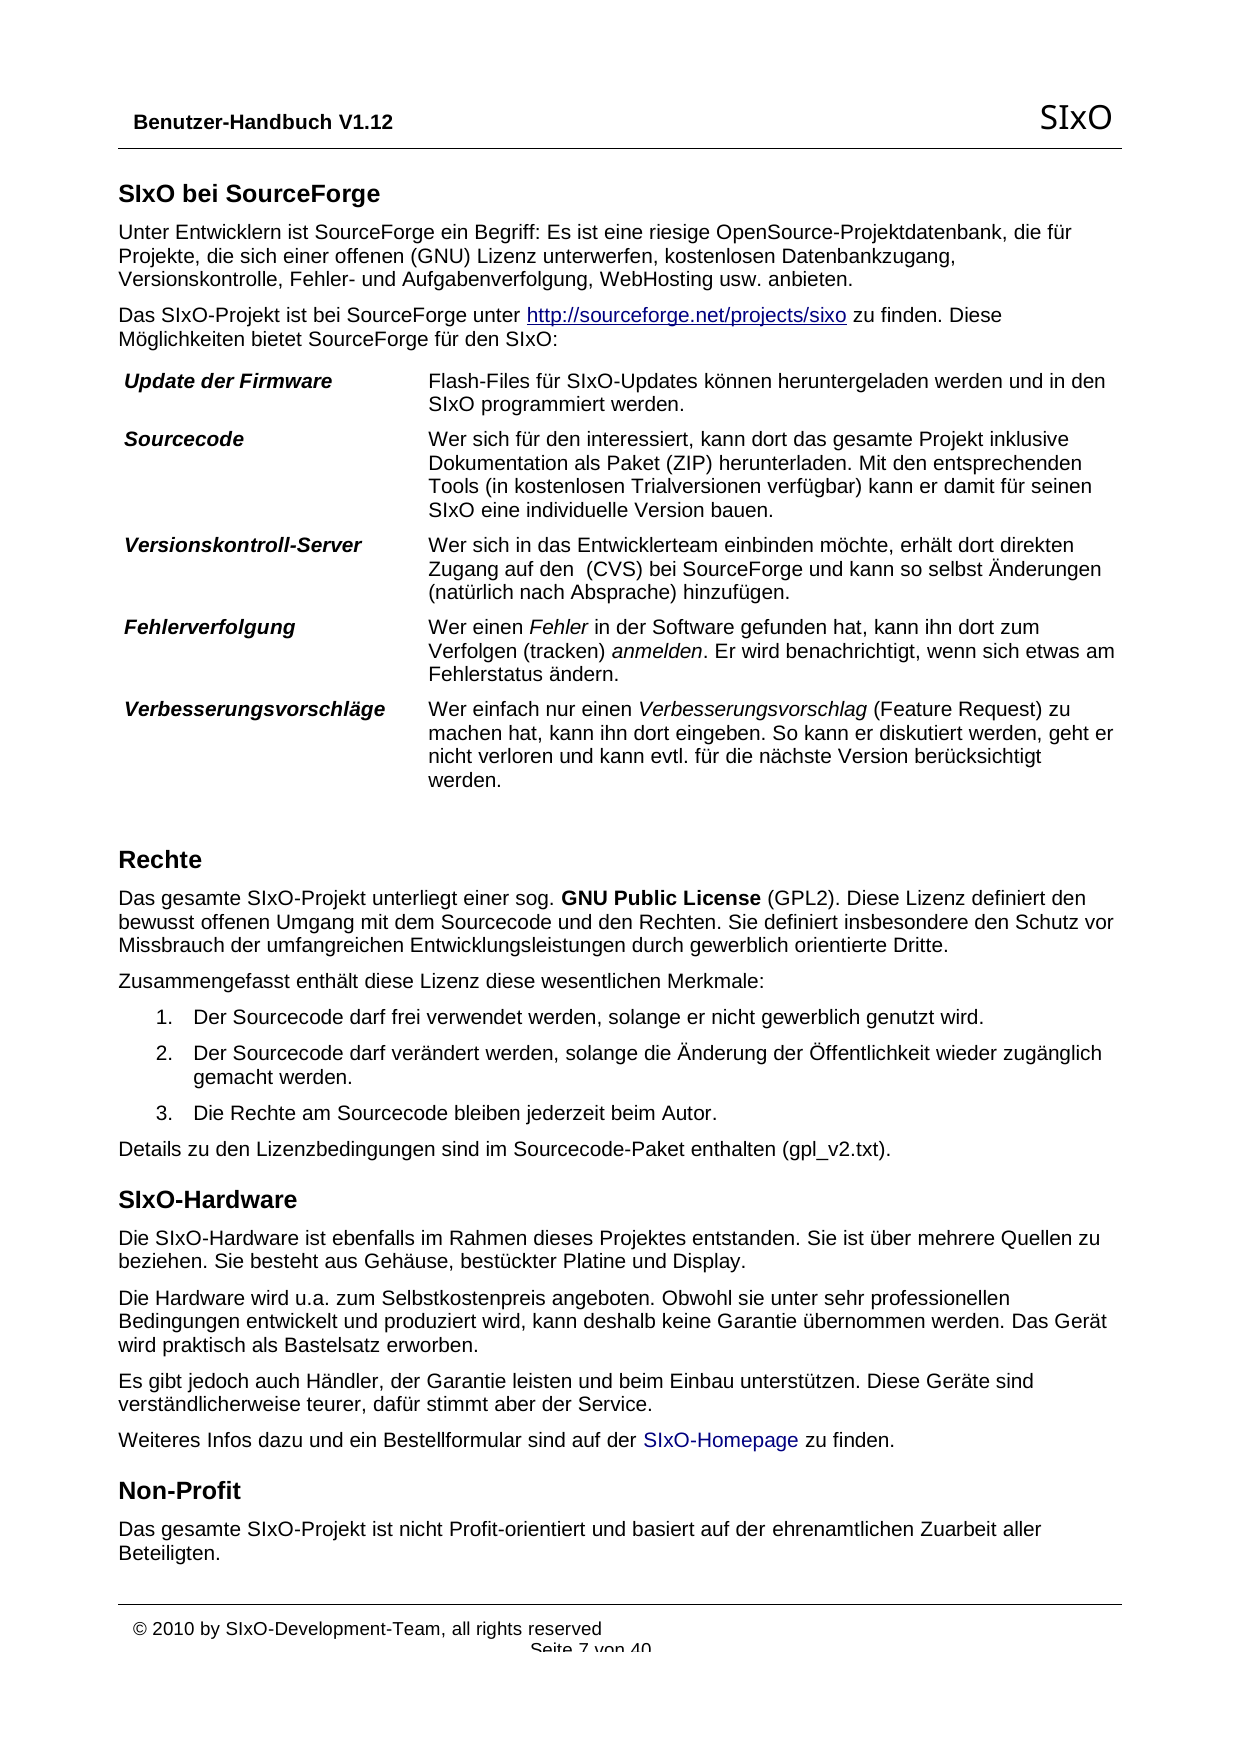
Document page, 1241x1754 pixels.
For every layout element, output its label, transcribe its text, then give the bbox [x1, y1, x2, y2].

subtitle Non-Profit [118, 1477, 1122, 1505]
table_cell Verbesserungsvorschläge [118, 692, 422, 797]
table_header Flash-Files für SIxO-Updates können heruntergeladen werden und in den SIxO programmiert werden. [423, 364, 1123, 422]
text Das gesamte SIxO-Projekt unterliegt einer sog. GNU Public License (GPL2). Diese Lizenz definiert den bewusst offenen Umgang mit dem Sourcecode und den Rechten. Sie definiert insbesondere den Schutz vor Missbrauch der umfangreichen Entwicklungsleistungen durch gewerblich orientierte Dritte. [118, 887, 1122, 957]
table_cell Wer einfach nur einen Verbesserungsvorschlag (Feature Request) zu machen hat, kann ihn dort eingeben. So kann er diskutiert werden, geht er nicht verloren und kann evtl. für die nächste Version berücksichtigt werden. [423, 692, 1123, 797]
subtitle SIxO bei SourceForge [118, 180, 1122, 208]
text Zusammengefasst enthält diese Lizenz diese wesentlichen Merkmale: [118, 970, 1122, 993]
table_header Update der Firmware [118, 364, 422, 422]
text Die Hardware wird u.a. zum Selbstkostenpreis angeboten. Obwohl sie unter sehr professionellen Bedingungen entwickelt und produziert wird, kann deshalb keine Garantie übernommen werden. Das Gerät wird praktisch als Bastelsatz erworben. [118, 1286, 1122, 1357]
list Die Rechte am Sourcecode bleiben jederzeit beim Autor. [156, 1101, 1122, 1125]
table_cell Sourcecode [118, 422, 422, 528]
table_cell Fehlerverfolgung [118, 610, 422, 692]
text Es gibt jedoch auch Händler, der Garantie leisten und beim Einbau unterstützen. Diese Geräte sind verständlicherweise teurer, dafür stimmt aber der Service. [118, 1369, 1122, 1416]
list Der Sourcecode darf verändert werden, solange die Änderung der Öffentlichkeit wieder zugänglich gemacht werden. [156, 1042, 1122, 1089]
table_cell Wer einen Fehler in der Software gefunden hat, kann ihn dort zum Verfolgen (tracken) anmelden. Er wird benachrichtigt, wenn sich etwas am Fehlerstatus ändern. [423, 610, 1123, 692]
text Weiteres Infos dazu und ein Bestellformular sind auf der SIxO-Homepage zu finden. [118, 1429, 1122, 1452]
text Das SIxO-Projekt ist bei SourceForge unter http://sourceforge.net/projects/sixo zu finden. Diese Möglichkeiten bietet SourceForge für den SIxO: [118, 304, 1122, 351]
subtitle Rechte [118, 846, 1122, 874]
text Details zu den Lizenzbedingungen sind im Sourcecode-Paket enthalten (gpl_v2.txt). [118, 1137, 1122, 1161]
list Der Sourcecode darf frei verwendet werden, solange er nicht gewerblich genutzt wird. [156, 1006, 1122, 1029]
table_cell Versionskontroll-Server [118, 528, 422, 610]
subtitle SIxO-Hardware [118, 1186, 1122, 1214]
text Das gesamte SIxO-Projekt ist nicht Profit-orientiert und basiert auf der ehrenamtlichen Zuarbeit aller Beteiligten. [118, 1518, 1122, 1565]
text Die SIxO-Hardware ist ebenfalls im Rahmen dieses Projektes entstanden. Sie ist über mehrere Quellen zu beziehen. Sie besteht aus Gehäuse, bestückter Platine und Display. [118, 1226, 1122, 1273]
table_cell Wer sich für den interessiert, kann dort das gesamte Projekt inklusive Dokumentation als Paket (ZIP) herunterladen. Mit den entsprechenden Tools (in kostenlosen Trialversionen verfügbar) kann er damit für seinen SIxO eine individuelle Version bauen. [423, 422, 1123, 528]
table_cell Wer sich in das Entwicklerteam einbinden möchte, erhält dort direkten Zugang auf den (CVS) bei SourceForge und kann so selbst Änderungen (natürlich nach Absprache) hinzufügen. [423, 528, 1123, 610]
text Unter Entwicklern ist SourceForge ein Begriff: Es ist eine riesige OpenSource-Projektdatenbank, die für Projekte, die sich einer offenen (GNU) Lizenz unterwerfen, kostenlosen Datenbankzugang, Versionskontrolle, Fehler- und Aufgabenverfolgung, WebHosting usw. anbieten. [118, 221, 1122, 291]
